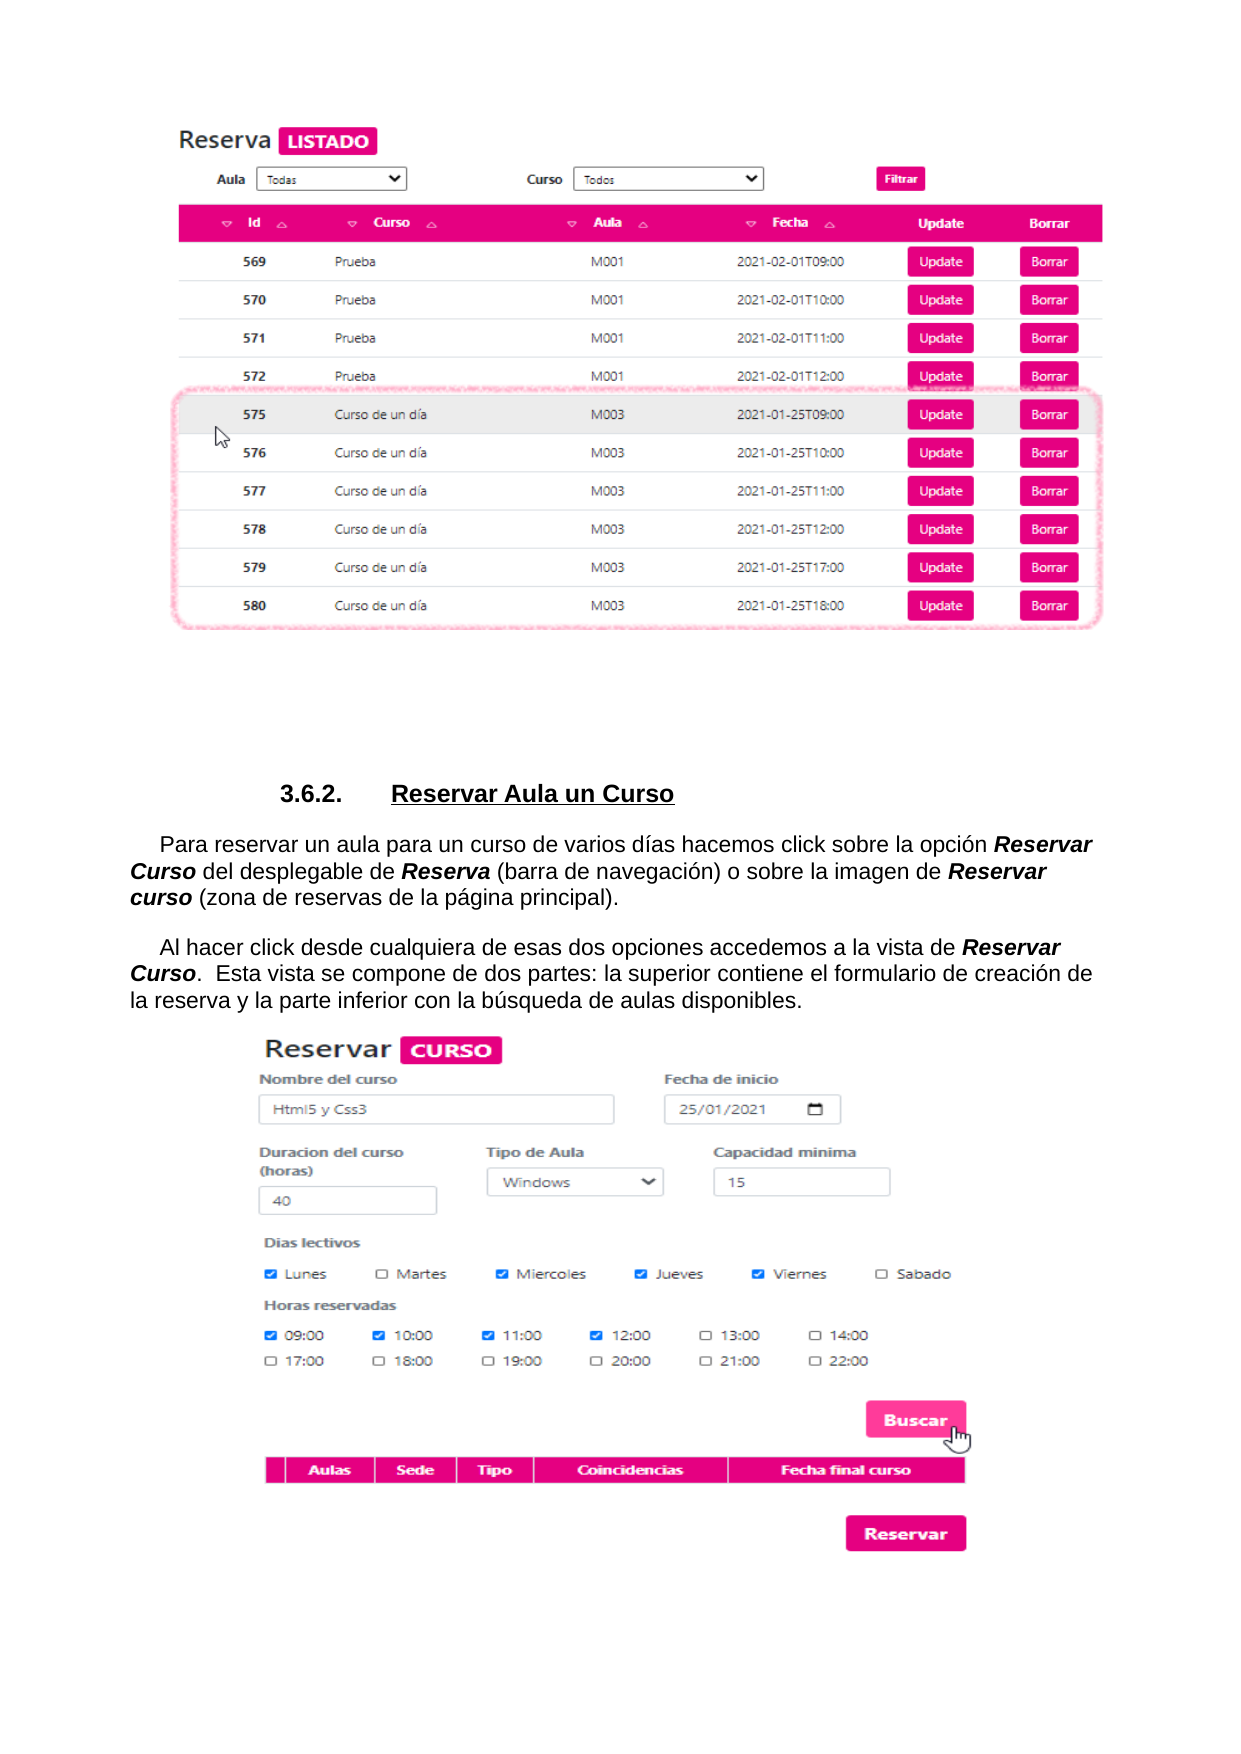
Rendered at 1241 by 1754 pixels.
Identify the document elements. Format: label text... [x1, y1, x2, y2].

list Reservar Aula un Curso [280, 779, 1122, 808]
text Para reservar un aula para un curso de varios días hacemos click sobre la opción Reservar Curso del desplegable de Reserva (barra de navegación) o sobre la imagen de Reservar curso (zona de reservas de la página principal). [130, 831, 1116, 911]
text Al hacer click desde cualquiera de esas dos opciones accedemos a la vista de Reservar Curso. Esta vista se compone de dos partes: la superior contiene el formulario de creación de la reserva y la parte inferior con la búsqueda de aulas disponibles. [130, 934, 1116, 1013]
picture [234, 1027, 982, 1571]
picture [164, 118, 1115, 630]
